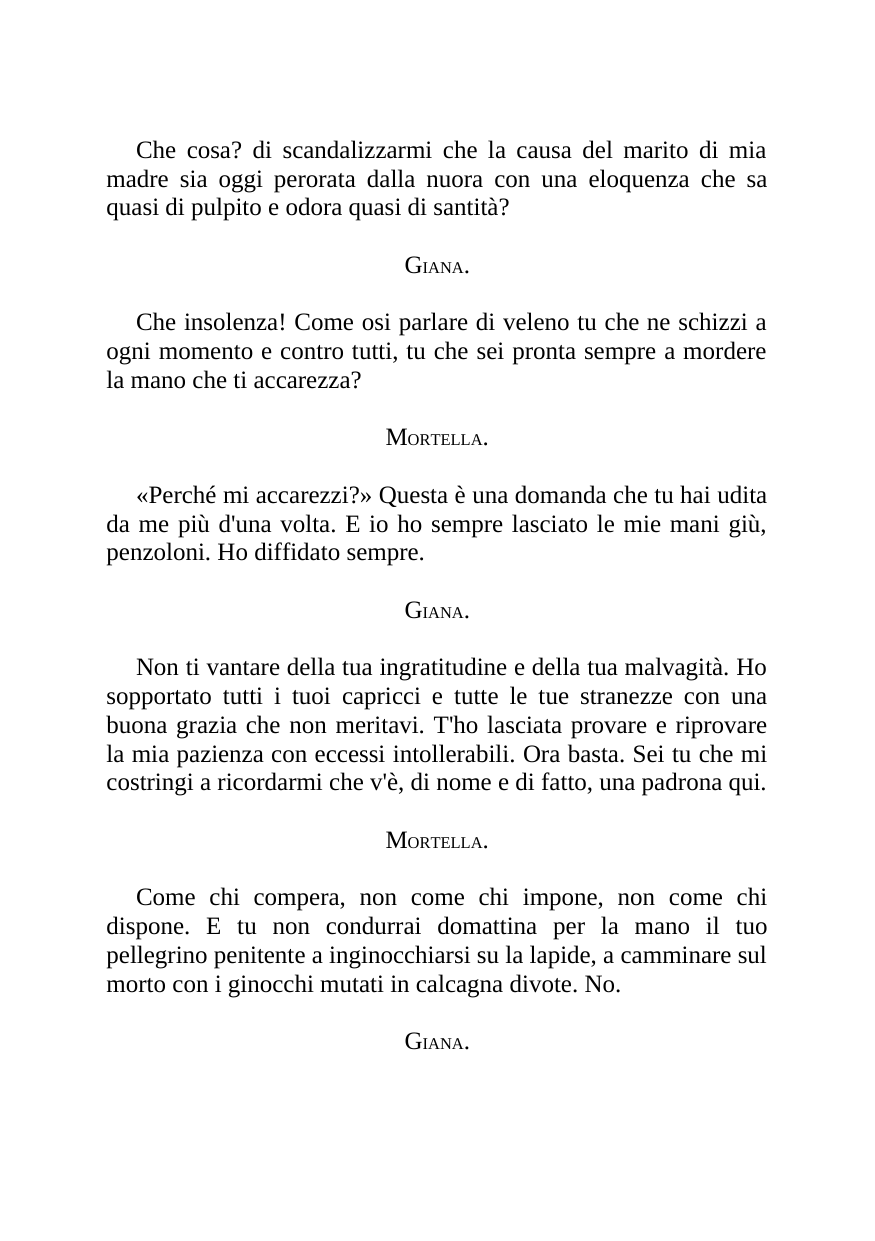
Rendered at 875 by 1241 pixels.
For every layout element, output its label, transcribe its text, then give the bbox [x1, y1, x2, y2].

text Giana. [106, 250, 768, 279]
text Mortella. [106, 422, 768, 451]
text Non ti vantare della tua ingratitudine e della tua malvagità. Ho sopportato tutti i tuoi capricci e tutte le tue stranezze con una buona grazia che non meritavi. T'ho lasciata provare e riprovare la mia pazienza con eccessi intollerabili. Ora basta. Sei tu che mi costringi a ricordarmi che v'è, di nome e di fatto, una padrona qui. [106, 652, 768, 796]
text Mortella. [106, 825, 768, 854]
text Come chi compera, non come chi impone, non come chi dispone. E tu non condurrai domattina per la mano il tuo pellegrino penitente a inginocchiarsi su la lapide, a camminare sul morto con i ginocchi mutati in calcagna divote. No. [106, 882, 768, 997]
text «Perché mi accarezzi?» Questa è una domanda che tu hai udita da me più d'una volta. E io ho sempre lasciato le mie mani giù, penzoloni. Ho diffidato sempre. [106, 480, 768, 566]
text Che cosa? di scandalizzarmi che la causa del marito di mia madre sia oggi perorata dalla nuora con una eloquenza che sa quasi di pulpito e odora quasi di santità? [106, 135, 768, 221]
text Che insolenza! Come osi parlare di veleno tu che ne schizzi a ogni momento e contro tutti, tu che sei pronta sempre a mordere la mano che ti accarezza? [106, 307, 768, 394]
text Giana. [106, 1026, 768, 1055]
text Giana. [106, 595, 768, 624]
